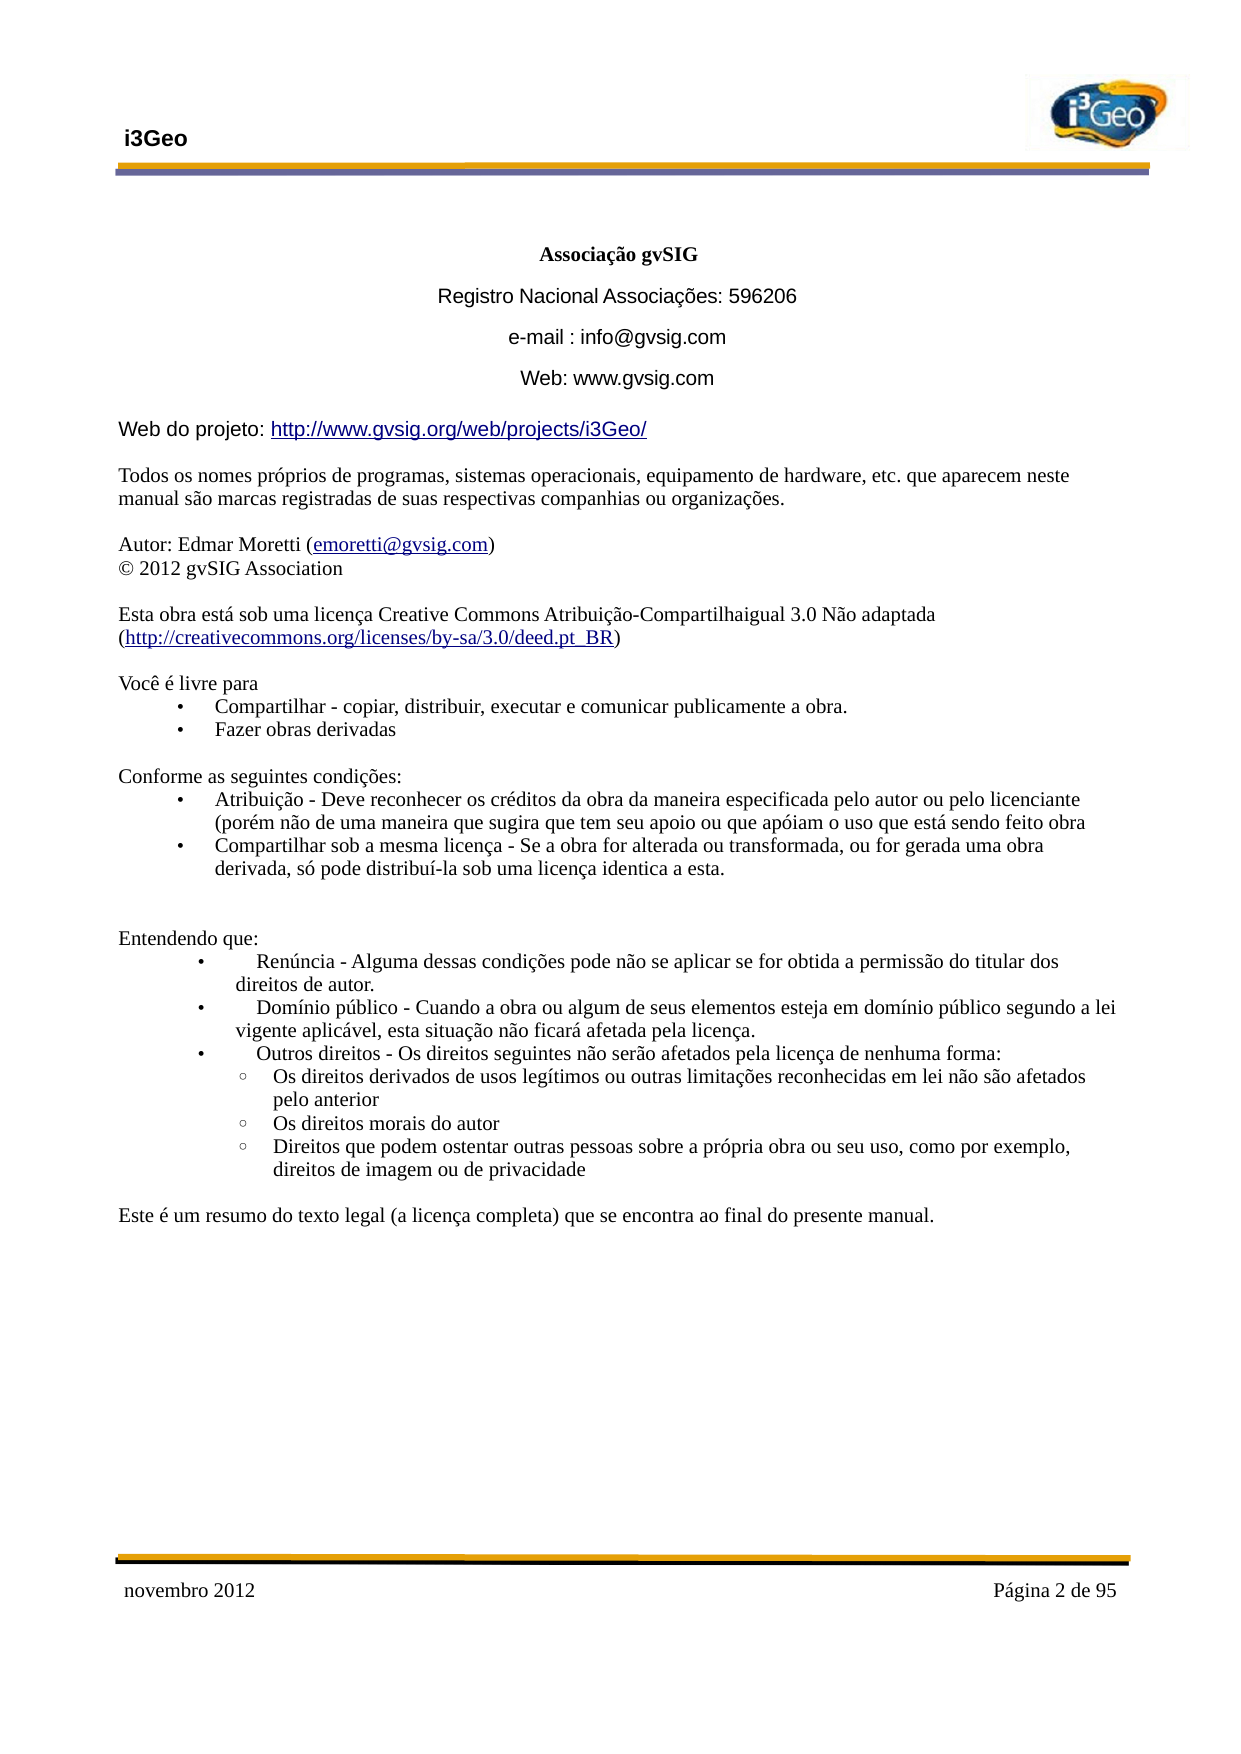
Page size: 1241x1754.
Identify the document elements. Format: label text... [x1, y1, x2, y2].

text Entendendo que: [118, 926, 1122, 949]
list Atribuição - Deve reconhecer os créditos da obra da maneira especificada pelo autor ou pelo licenciante (porém não de uma maneira que sugira que tem seu apoio ou que apóiam o uso que está sendo feito obra [177, 788, 1122, 834]
list Renúncia - Alguma dessas condições pode não se aplicar se for obtida a permissão do titular dos direitos de autor. [198, 949, 1122, 996]
table_header Associação gvSIG [120, 243, 1117, 278]
text Você é livre para [118, 672, 1122, 695]
list Fazer obras derivadas [177, 718, 1122, 741]
text Esta obra está sob uma licença Creative Commons Atribuição-Compartilhaigual 3.0 Não adaptada (http://creativecommons.org/licenses/by-sa/3.0/deed.pt_BR) [118, 603, 1122, 649]
list Os direitos derivados de usos legítimos ou outras limitações reconhecidas em lei não são afetados pelo anterior [235, 1065, 1122, 1111]
text Este é um resumo do texto legal (a licença completa) que se encontra ao final do presente manual. [118, 1204, 1122, 1227]
list Compartilhar sob a mesma licença - Se a obra for alterada ou transformada, ou for gerada uma obra derivada, só pode distribuí-la sob uma licença identica a esta. [177, 834, 1122, 880]
list Outros direitos - Os direitos seguintes não serão afetados pela licença de nenhuma forma: [198, 1042, 1122, 1065]
picture [1025, 74, 1191, 151]
list Os direitos morais do autor [235, 1111, 1122, 1134]
table_cell Registro Nacional Associações: 596206 e-mail : info@gvsig.com Web: www.gvsig.com [120, 278, 1117, 389]
list Compartilhar - copiar, distribuir, executar e comunicar publicamente a obra. [177, 695, 1122, 718]
text Conforme as seguintes condições: [118, 764, 1122, 788]
list Direitos que podem ostentar outras pessoas sobre a própria obra ou seu uso, como por exemplo, direitos de imagem ou de privacidade [235, 1134, 1122, 1181]
text Autor: Edmar Moretti (emoretti@gvsig.com) [118, 533, 1122, 556]
text Web do projeto: http://www.gvsig.org/web/projects/i3Geo/ [118, 417, 1122, 441]
text Todos os nomes próprios de programas, sistemas operacionais, equipamento de hardware, etc. que aparecem neste manual são marcas registradas de suas respectivas companhias ou organizações. [118, 464, 1122, 510]
list Domínio público - Cuando a obra ou algum de seus elementos esteja em domínio público segundo a lei vigente aplicável, esta situação não ficará afetada pela licença. [198, 996, 1122, 1042]
text © 2012 gvSIG Association [118, 556, 1122, 579]
